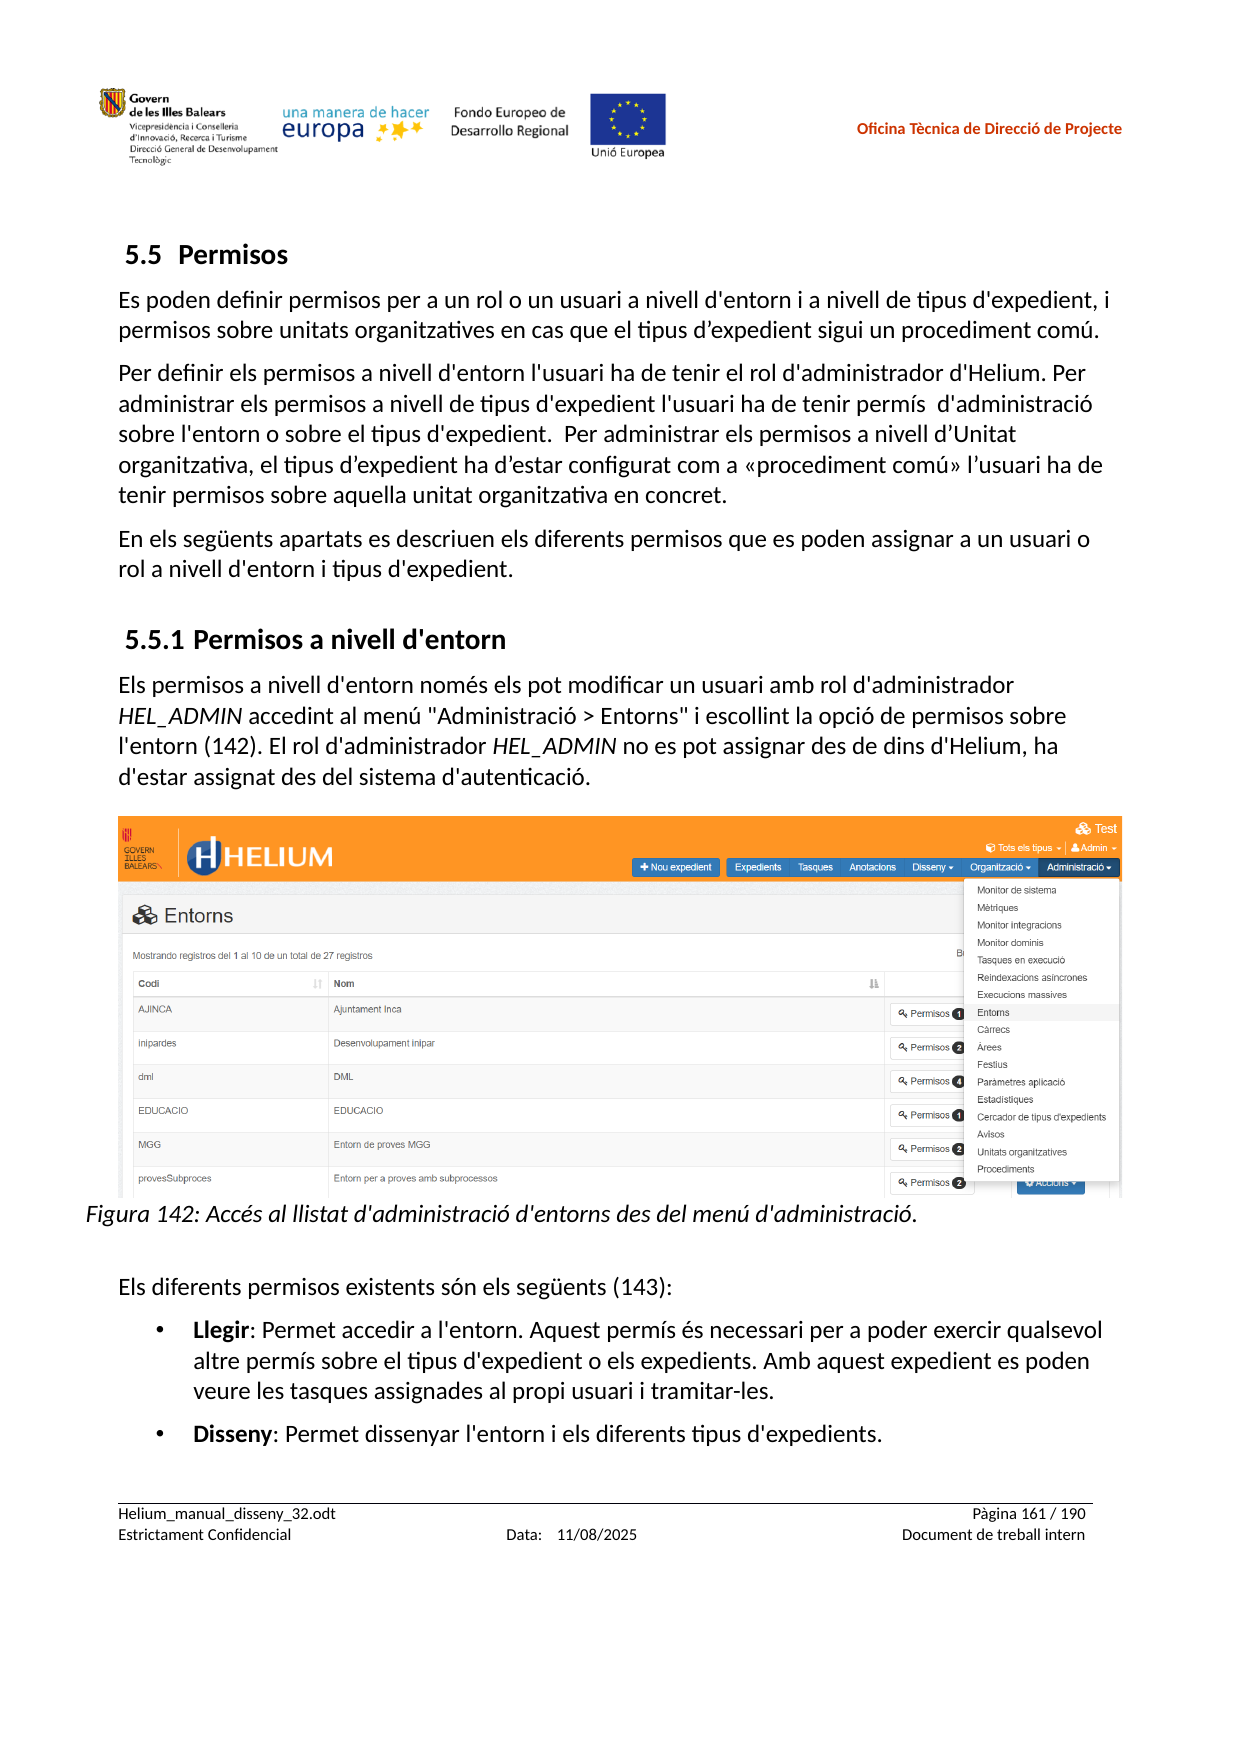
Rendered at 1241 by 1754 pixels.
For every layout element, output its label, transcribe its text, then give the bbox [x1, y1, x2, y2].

text Es poden definir permisos per a un rol o un usuari a nivell d'entorn i a nivell de tipus d'expedient, i permisos sobre unitats organitzatives en cas que el tipus d’expedient sigui un procediment comú. [118, 284, 1122, 345]
text Figura 142: Accés al llistat d'administració d'entorns des del menú d'administració. [86, 1196, 1155, 1228]
list Disseny: Permet dissenyar l'entorn i els diferents tipus d'expedients. [156, 1418, 1122, 1449]
picture [99, 87, 668, 166]
text Els diferents permisos existents són els següents (143): [118, 1271, 1122, 1302]
text Els permisos a nivell d'entorn només els pot modificar un usuari amb rol d'administrador HEL_ADMIN accedint al menú "Administració > Entorns" i escollint la opció de permisos sobre l'entorn (142). El rol d'administrador HEL_ADMIN no es pot assignar des de dins d'Helium, ha d'estar assignat des del sistema d'autenticació. [118, 669, 1122, 791]
text Per definir els permisos a nivell d'entorn l'usuari ha de tenir el rol d'administrador d'Helium. Per administrar els permisos a nivell de tipus d'expedient l'usuari ha de tenir permís d'administració sobre l'entorn o sobre el tipus d'expedient. Per administrar els permisos a nivell d’Unitat organitzativa, el tipus d’expedient ha d’estar configurat com a «procediment comú» l’usuari ha de tenir permisos sobre aquella unitat organitzativa en concret. [118, 358, 1122, 510]
list Llegir: Permet accedir a l'entorn. Aquest permís és necessari per a poder exercir qualsevol altre permís sobre el tipus d'expedient o els expedients. Amb aquest expedient es poden veure les tasques assignades al propi usuari i tramitar-les. [156, 1314, 1122, 1406]
picture [118, 816, 1123, 1198]
subtitle Permisos [118, 236, 1122, 272]
text En els següents apartats es descriuen els diferents permisos que es poden assignar a un usuari o rol a nivell d'entorn i tipus d'expedient. [118, 523, 1122, 584]
subtitle Permisos a nivell d'entorn [118, 621, 1122, 657]
